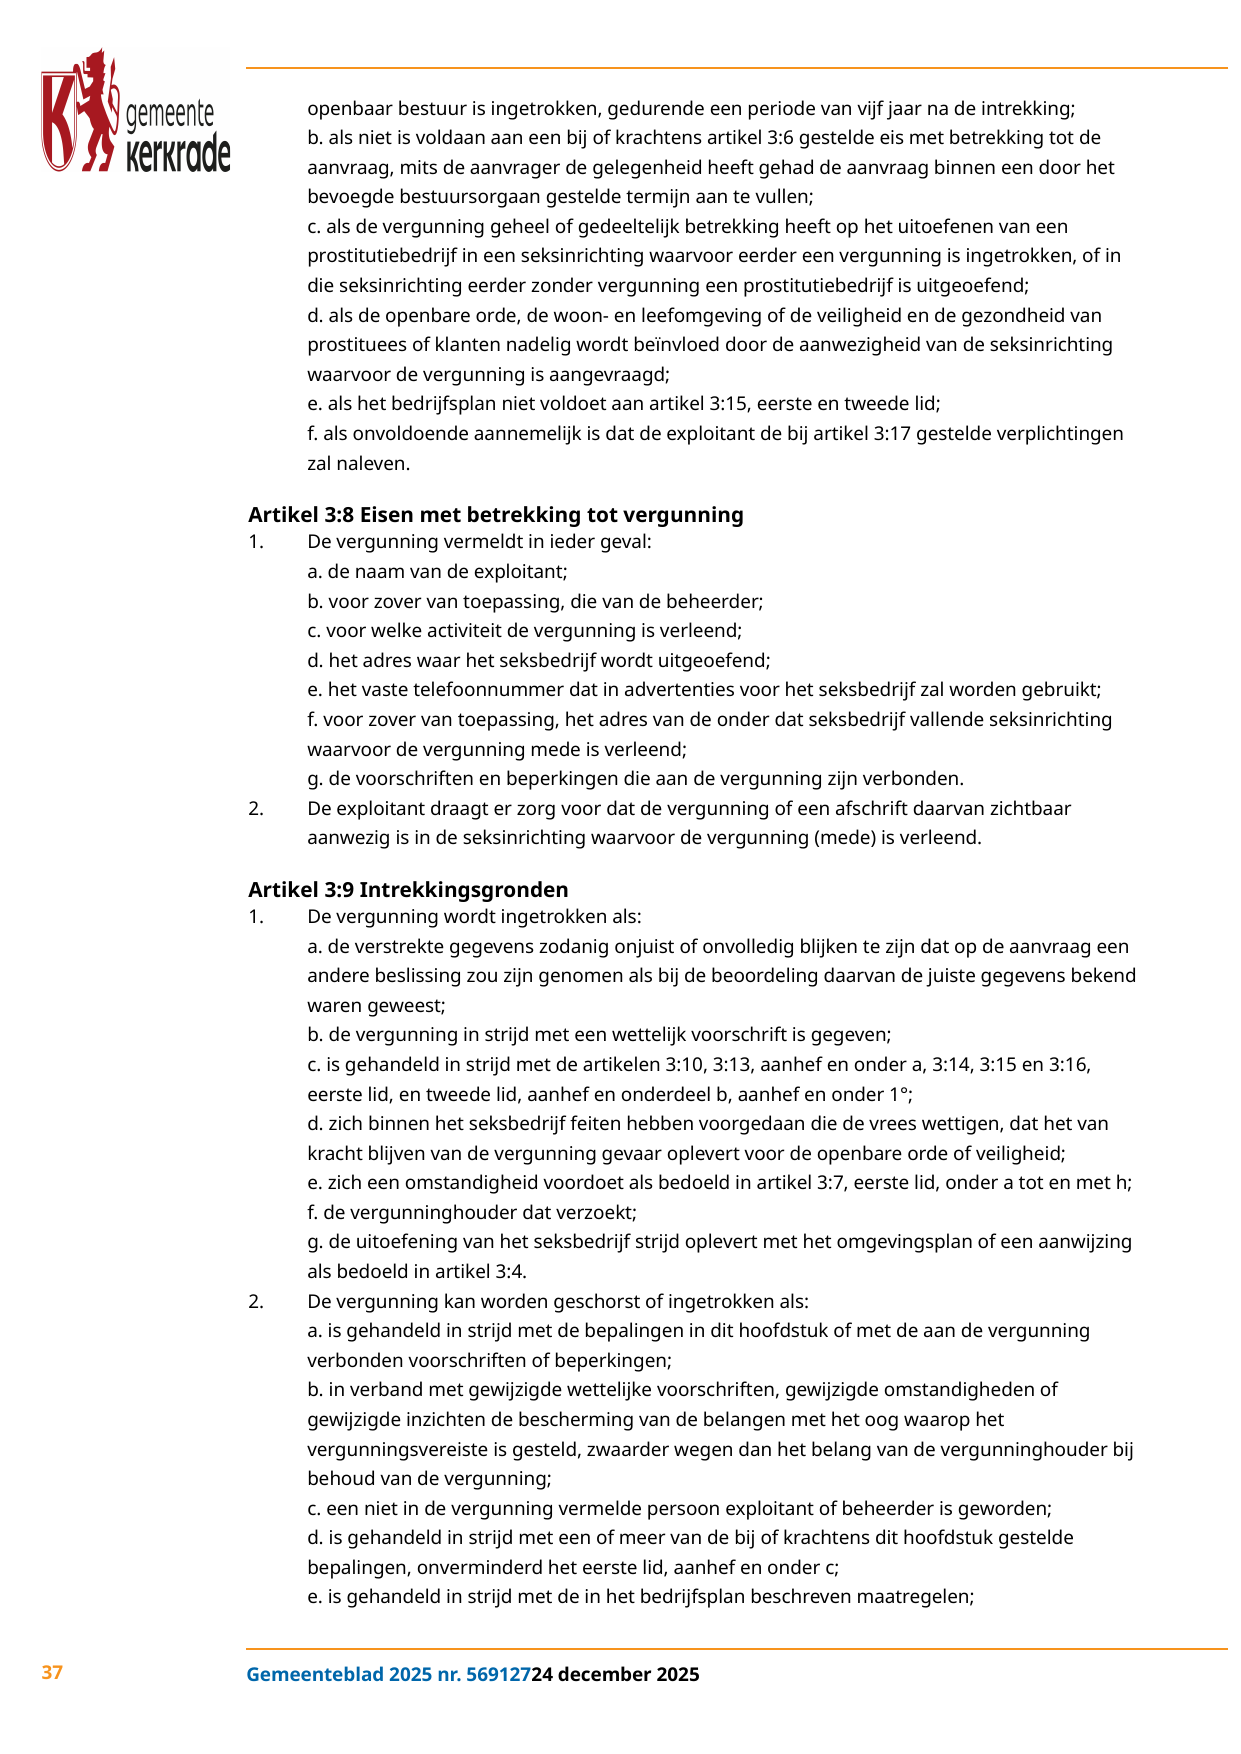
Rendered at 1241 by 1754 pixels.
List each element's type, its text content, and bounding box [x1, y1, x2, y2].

text Artikel 3:9 Intrekkingsgronden [248, 875, 1152, 903]
list d. als de openbare orde, de woon- en leefomgeving of de veiligheid en de gezondheid van prostituees of klanten nadelig wordt beïnvloed door de aanwezigheid van de seksinrichting waarvoor de vergunning is aangevraagd; [248, 302, 1152, 387]
list openbaar bestuur is ingetrokken, gedurende een periode van vijf jaar na de intrekking; [248, 95, 1152, 121]
list e. het vaste telefoonnummer dat in advertenties voor het seksbedrijf zal worden gebruikt; [248, 677, 1152, 702]
list d. is gehandeld in strijd met een of meer van de bij of krachtens dit hoofdstuk gestelde bepalingen, onverminderd het eerste lid, aanhef en onder c; [248, 1524, 1152, 1580]
list f. voor zover van toepassing, het adres van de onder dat seksbedrijf vallende seksinrichting waarvoor de vergunning mede is verleend; [248, 706, 1152, 761]
list d. het adres waar het seksbedrijf wordt uitgeoefend; [248, 647, 1152, 673]
list De vergunning wordt ingetrokken als: [248, 903, 1152, 929]
list De vergunning kan worden geschorst of ingetrokken als: [248, 1288, 1152, 1314]
list f. als onvoldoende aannemelijk is dat de exploitant de bij artikel 3:17 gestelde verplichtingen zal naleven. [248, 420, 1152, 476]
list f. de vergunninghouder dat verzoekt; [248, 1199, 1152, 1225]
list e. zich een omstandigheid voordoet als bedoeld in artikel 3:7, eerste lid, onder a tot en met h; [248, 1169, 1152, 1195]
list a. is gehandeld in strijd met de bepalingen in dit hoofdstuk of met de aan de vergunning verbonden voorschriften of beperkingen; [248, 1317, 1152, 1373]
list b. als niet is voldaan aan een bij of krachtens artikel 3:6 gestelde eis met betrekking tot de aanvraag, mits de aanvrager de gelegenheid heeft gehad de aanvraag binnen een door het bevoegde bestuursorgaan gestelde termijn aan te vullen; [248, 124, 1152, 209]
list c. is gehandeld in strijd met de artikelen 3:10, 3:13, aanhef en onder a, 3:14, 3:15 en 3:16, eerste lid, en tweede lid, aanhef en onderdeel b, aanhef en onder 1°; [248, 1051, 1152, 1107]
list b. in verband met gewijzigde wettelijke voorschriften, gewijzigde omstandigheden of gewijzigde inzichten de bescherming van de belangen met het oog waarop het vergunningsvereiste is gesteld, zwaarder wegen dan het belang van de vergunninghouder bij behoud van de vergunning; [248, 1377, 1152, 1491]
list d. zich binnen het seksbedrijf feiten hebben voorgedaan die de vrees wettigen, dat het van kracht blijven van de vergunning gevaar oplevert voor de openbare orde of veiligheid; [248, 1110, 1152, 1166]
list g. de voorschriften en beperkingen die aan de vergunning zijn verbonden. [248, 765, 1152, 791]
list e. als het bedrijfsplan niet voldoet aan artikel 3:15, eerste en tweede lid; [248, 391, 1152, 416]
list c. een niet in de vergunning vermelde persoon exploitant of beheerder is geworden; [248, 1495, 1152, 1521]
picture [41, 47, 231, 172]
list De vergunning vermeldt in ieder geval: [248, 529, 1152, 554]
list c. als de vergunning geheel of gedeeltelijk betrekking heeft op het uitoefenen van een prostitutiebedrijf in een seksinrichting waarvoor eerder een vergunning is ingetrokken, of in die seksinrichting eerder zonder vergunning een prostitutiebedrijf is uitgeoefend; [248, 213, 1152, 298]
list e. is gehandeld in strijd met de in het bedrijfsplan beschreven maatregelen; [248, 1584, 1152, 1609]
list De exploitant draagt er zorg voor dat de vergunning of een afschrift daarvan zichtbaar aanwezig is in de seksinrichting waarvoor de vergunning (mede) is verleend. [248, 795, 1152, 850]
list b. de vergunning in strijd met een wettelijk voorschrift is gegeven; [248, 1022, 1152, 1047]
text Artikel 3:8 Eisen met betrekking tot vergunning [248, 500, 1152, 529]
list c. voor welke activiteit de vergunning is verleend; [248, 617, 1152, 643]
list g. de uitoefening van het seksbedrijf strijd oplevert met het omgevingsplan of een aanwijzing als bedoeld in artikel 3:4. [248, 1229, 1152, 1284]
list a. de verstrekte gegevens zodanig onjuist of onvolledig blijken te zijn dat op de aanvraag een andere beslissing zou zijn genomen als bij de beoordeling daarvan de juiste gegevens bekend waren geweest; [248, 933, 1152, 1018]
list a. de naam van de exploitant; [248, 558, 1152, 584]
list b. voor zover van toepassing, die van de beheerder; [248, 588, 1152, 613]
